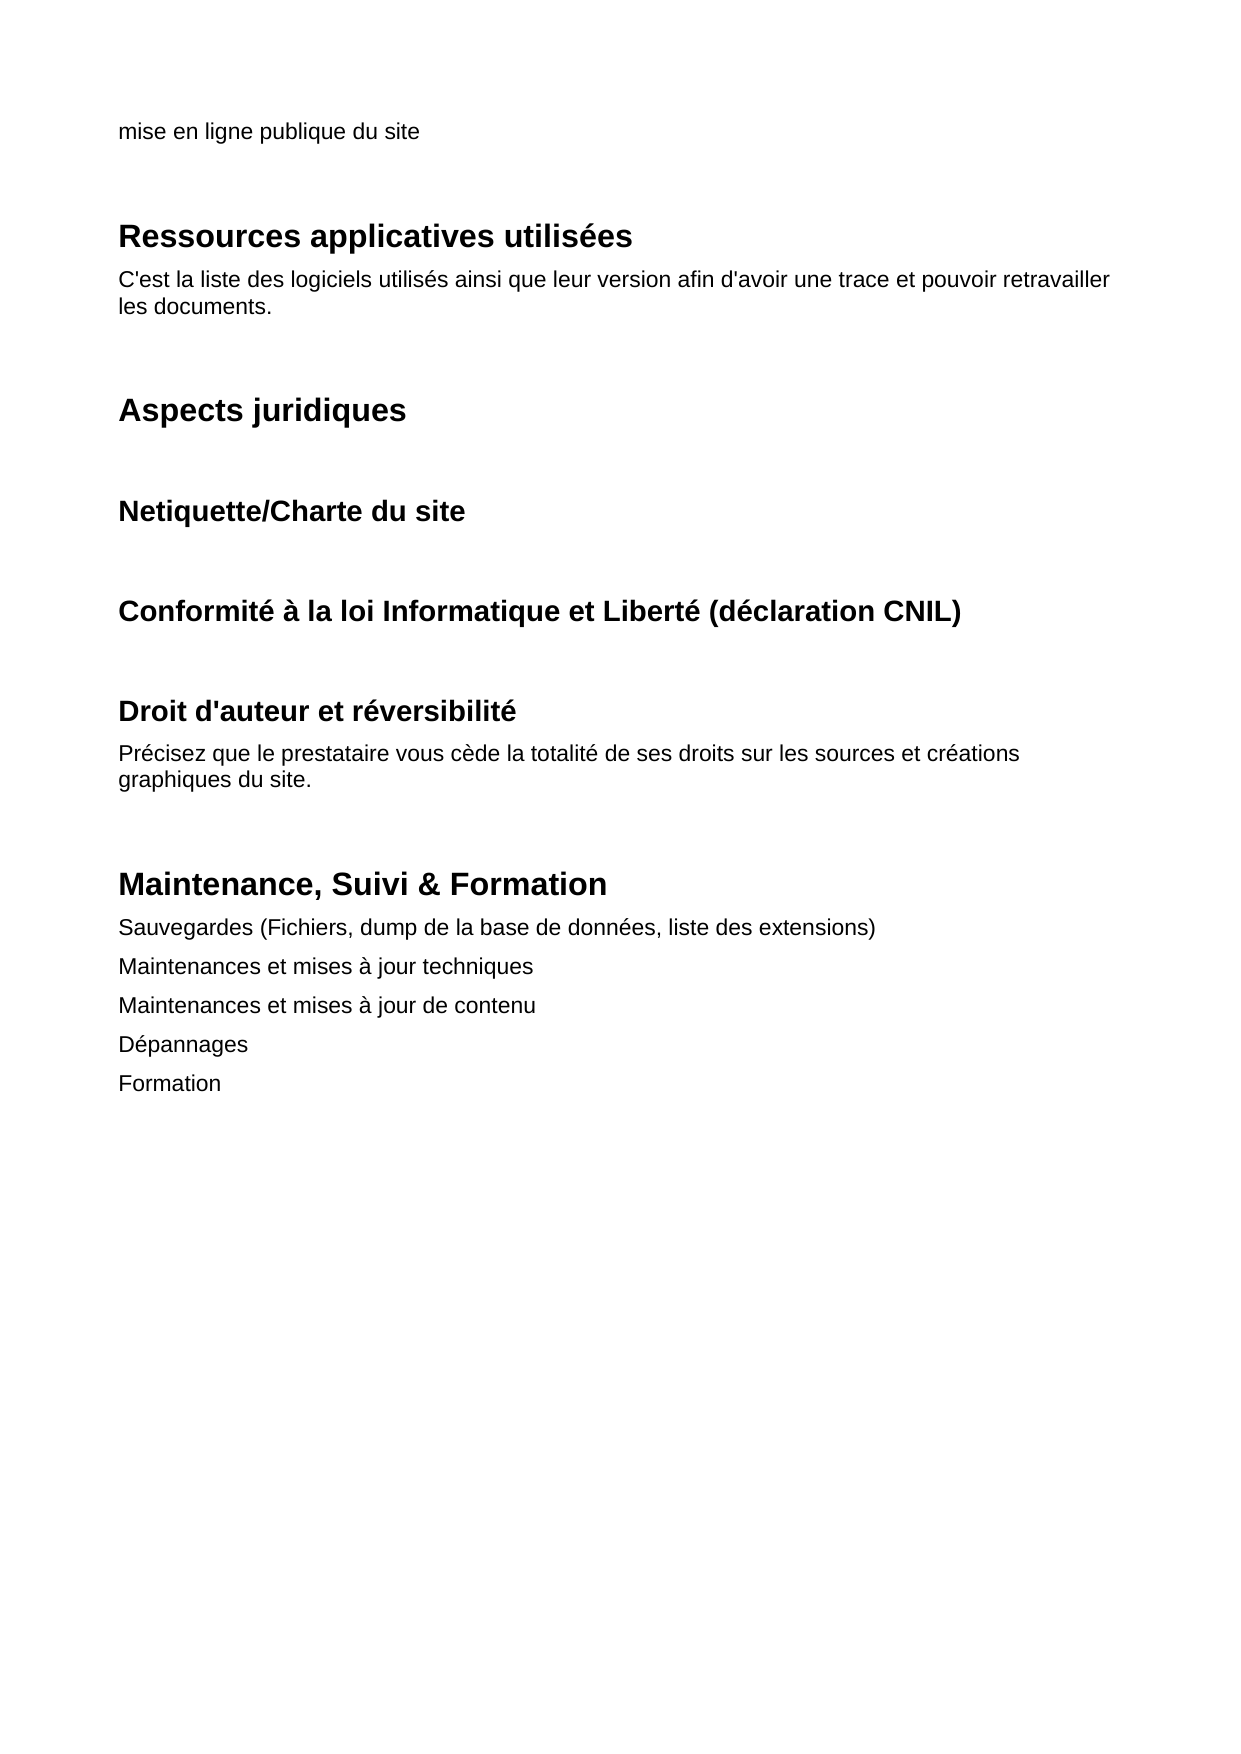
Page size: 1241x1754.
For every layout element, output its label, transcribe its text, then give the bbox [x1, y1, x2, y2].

text Maintenances et mises à jour techniques [118, 953, 1122, 979]
subtitle Maintenance, Suivi & Formation [118, 865, 1122, 902]
text Dépannages [118, 1031, 1122, 1057]
subtitle Aspects juridiques [118, 391, 1122, 428]
subtitle Conformité à la loi Informatique et Liberté (déclaration CNIL) [118, 594, 1122, 628]
text Maintenances et mises à jour de contenu [118, 992, 1122, 1018]
subtitle Netiquette/Charte du site [118, 494, 1122, 528]
text Sauvegardes (Fichiers, dump de la base de données, liste des extensions) [118, 914, 1122, 941]
subtitle Ressources applicatives utilisées [118, 217, 1122, 254]
text Précisez que le prestataire vous cède la totalité de ses droits sur les sources et créations graphiques du site. [118, 740, 1122, 792]
subtitle Droit d'auteur et réversibilité [118, 693, 1122, 727]
text mise en ligne publique du site [118, 118, 1122, 144]
text C'est la liste des logiciels utilisés ainsi que leur version afin d'avoir une trace et pouvoir retravailler les documents. [118, 266, 1122, 319]
text Formation [118, 1070, 1122, 1096]
